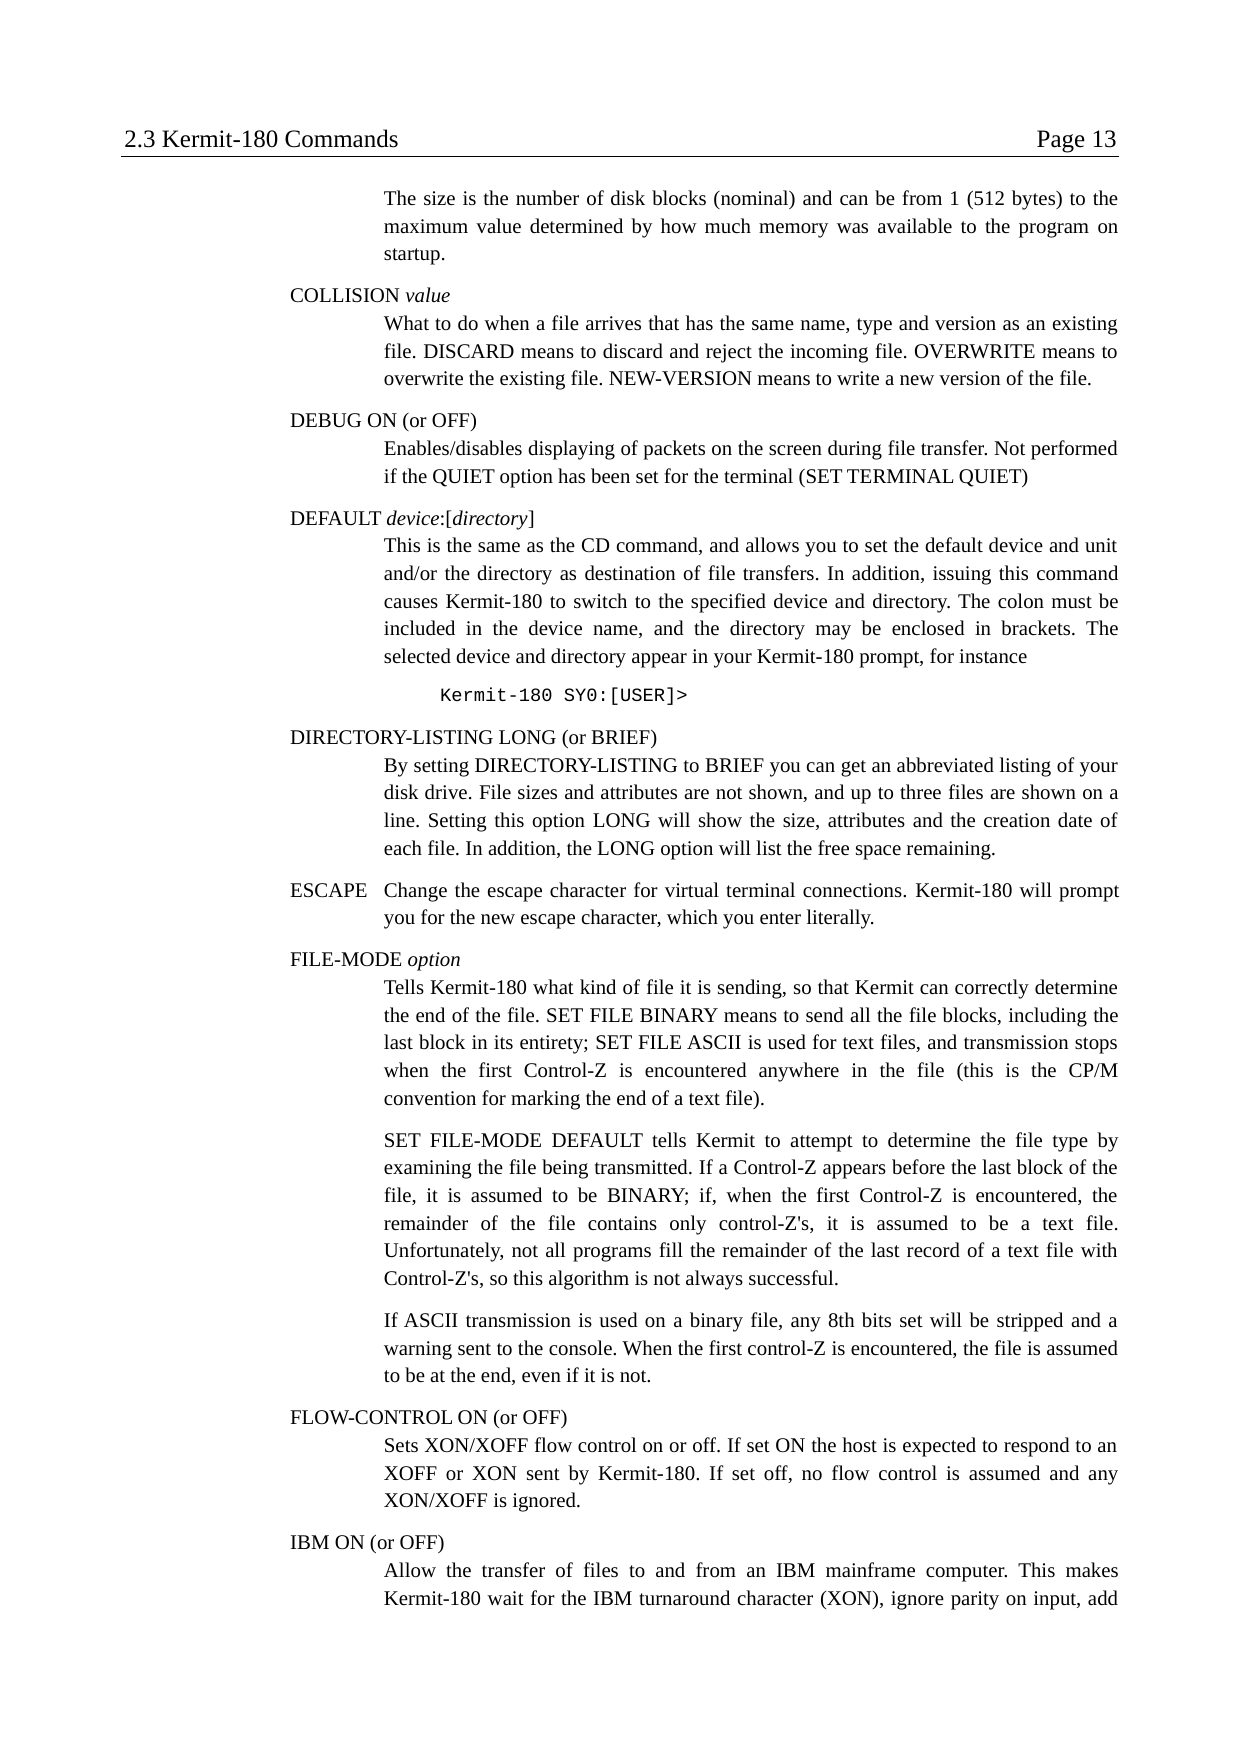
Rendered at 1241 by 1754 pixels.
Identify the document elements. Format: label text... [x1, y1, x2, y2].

text SET FILE-MODE DEFAULT tells Kermit to attempt to determine the file type by examining the file being transmitted. If a Control-Z appears before the last block of the file, it is assumed to be BINARY; if, when the first Control-Z is encountered, the remainder of the file contains only control-Z's, it is assumed to be a text file. Unfortunately, not all programs fill the remainder of the last record of a text file with Control-Z's, so this algorithm is not always successful. [290, 1128, 1119, 1290]
text DIRECTORY-LISTING LONG (or BRIEF) By setting DIRECTORY-LISTING to BRIEF you can get an abbreviated listing of your disk drive. File sizes and attributes are not shown, and up to three files are shown on a line. Setting this option LONG will show the size, attributes and the creation date of each file. In addition, the LONG option will list the free space remaining. [290, 725, 1119, 859]
text If ASCII transmission is used on a binary file, any 8th bits set will be stripped and a warning sent to the console. When the first control-Z is encountered, the file is assumed to be at the end, even if it is not. [290, 1308, 1119, 1387]
text IBM ON (or OFF) Allow the transfer of files to and from an IBM mainframe computer. This makes Kermit-180 wait for the IBM turnaround character (XON), ignore parity on input, add [290, 1530, 1119, 1609]
text DEFAULT device:[directory] This is the same as the CD command, and allows you to set the default device and unit and/or the directory as destination of file transfers. In addition, issuing this command causes Kermit-180 to switch to the specified device and directory. The colon must be included in the device name, and the directory may be enclosed in brackets. The selected device and directory appear in your Kermit-180 prompt, for instance [290, 506, 1119, 668]
text The size is the number of disk blocks (nominal) and can be from 1 (512 bytes) to the maximum value determined by how much memory was available to the program on startup. [290, 186, 1119, 265]
text DEBUG ON (or OFF) Enables/disables displaying of packets on the screen during file transfer. Not performed if the QUIET option has been set for the terminal (SET TERMINAL QUIET) [290, 408, 1119, 488]
text COLLISION value What to do when a file arrives that has the same name, type and version as an existing file. DISCARD means to discard and reject the incoming file. OVERWRITE means to overwrite the existing file. NEW-VERSION means to write a new version of the file. [290, 283, 1119, 390]
text FLOW-CONTROL ON (or OFF) Sets XON/XOFF flow control on or off. If set ON the host is expected to respond to an XOFF or XON sent by Kermit-180. If set off, no flow control is assumed and any XON/XOFF is ignored. [290, 1405, 1119, 1512]
text FILE-MODE option Tells Kermit-180 what kind of file it is sending, so that Kermit can correctly determine the end of the file. SET FILE BINARY means to send all the file blocks, including the last block in its entirety; SET FILE ASCII is used for text files, and transmission stops when the first Control-Z is encountered anywhere in the file (this is the CP/M convention for marking the end of a text file). [290, 947, 1119, 1109]
text ESCAPE Change the escape character for virtual terminal connections. Kermit-180 will prompt you for the new escape character, which you enter literally. [290, 878, 1119, 929]
text Kermit-180 SY0:[USER]> [290, 686, 1119, 707]
